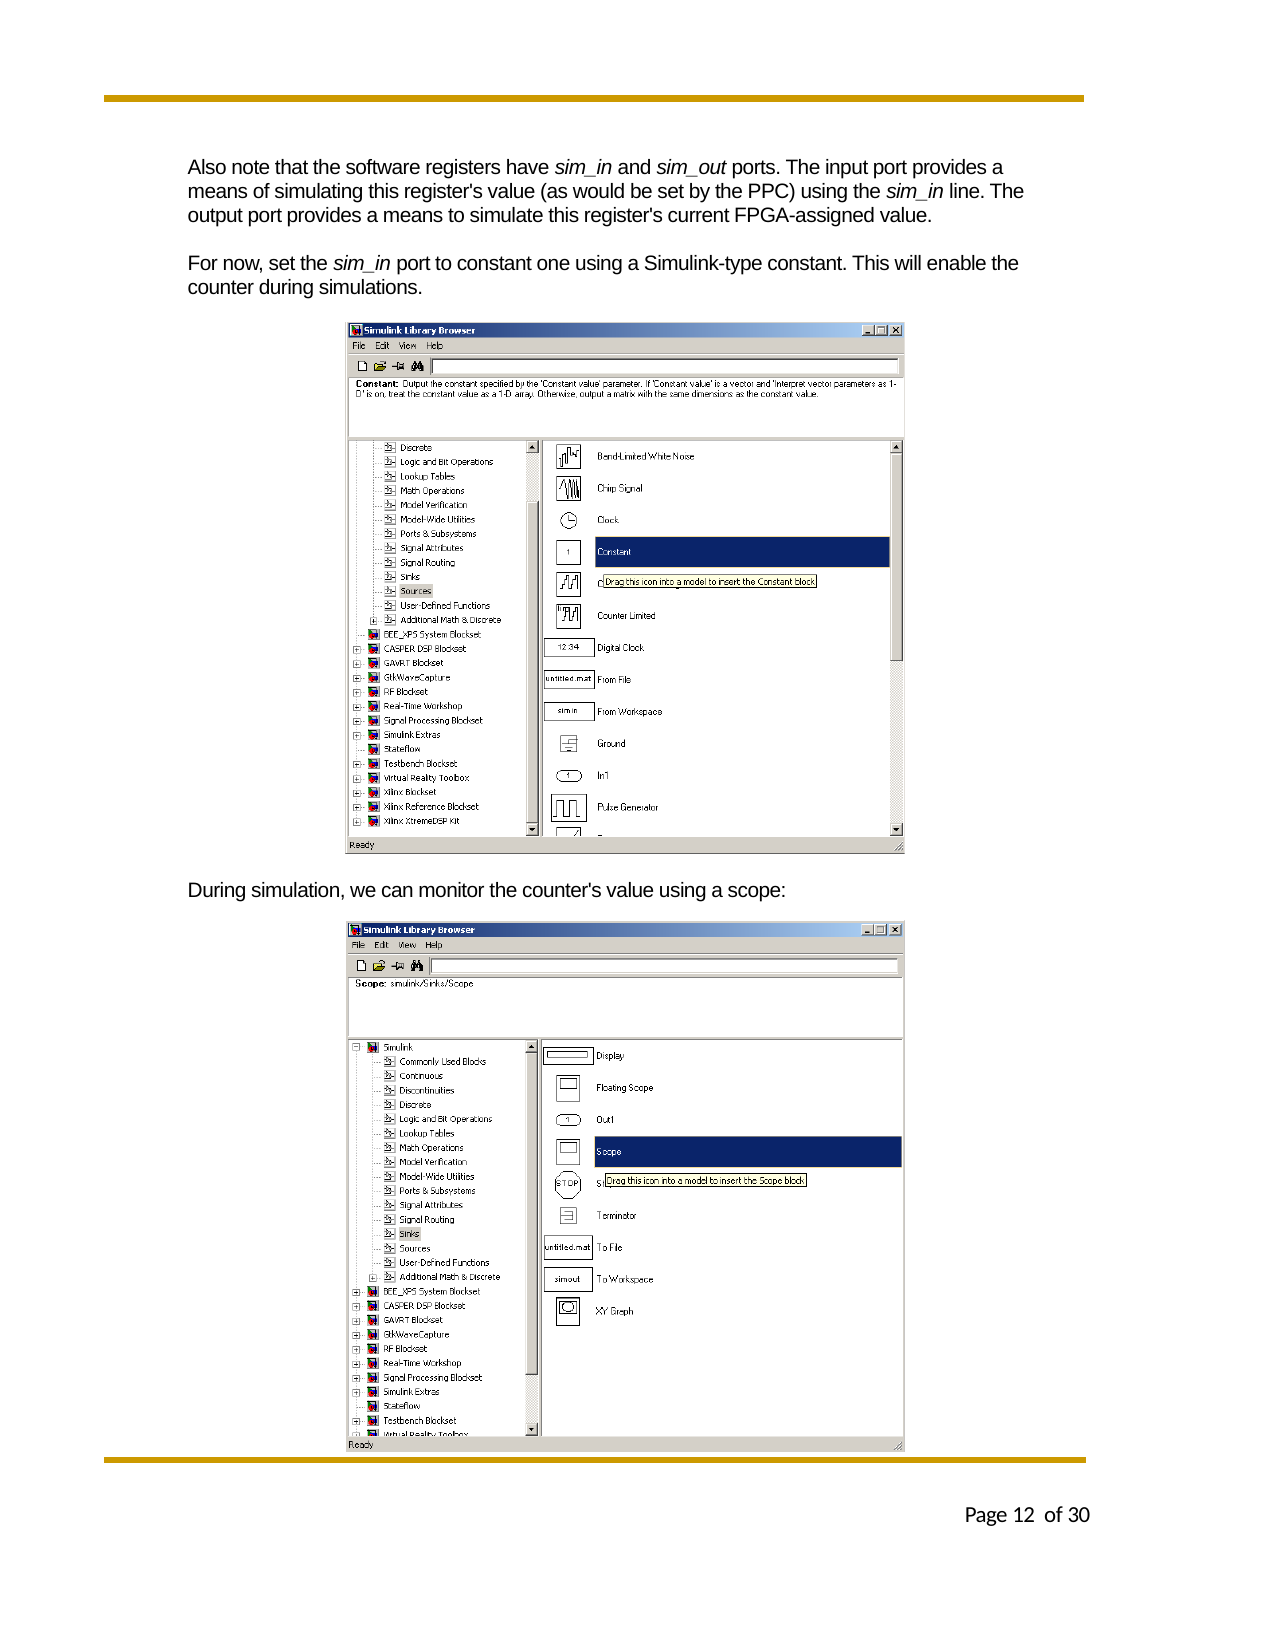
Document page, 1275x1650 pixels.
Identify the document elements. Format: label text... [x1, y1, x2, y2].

text During simulation, we can monitor the counter's value using a scope: [187, 878, 1062, 902]
text For now, set the sim_in port to constant one using a Simulink-type constant. This will enable the counter during simulations. [187, 251, 1062, 298]
text Also note that the software registers have sim_in and sim_out ports. The input port provides a means of simulating this register's value (as would be set by the PPC) using the sim_in line. The output port provides a means to simulate this register's current FPGA-assigned value. [187, 155, 1062, 227]
